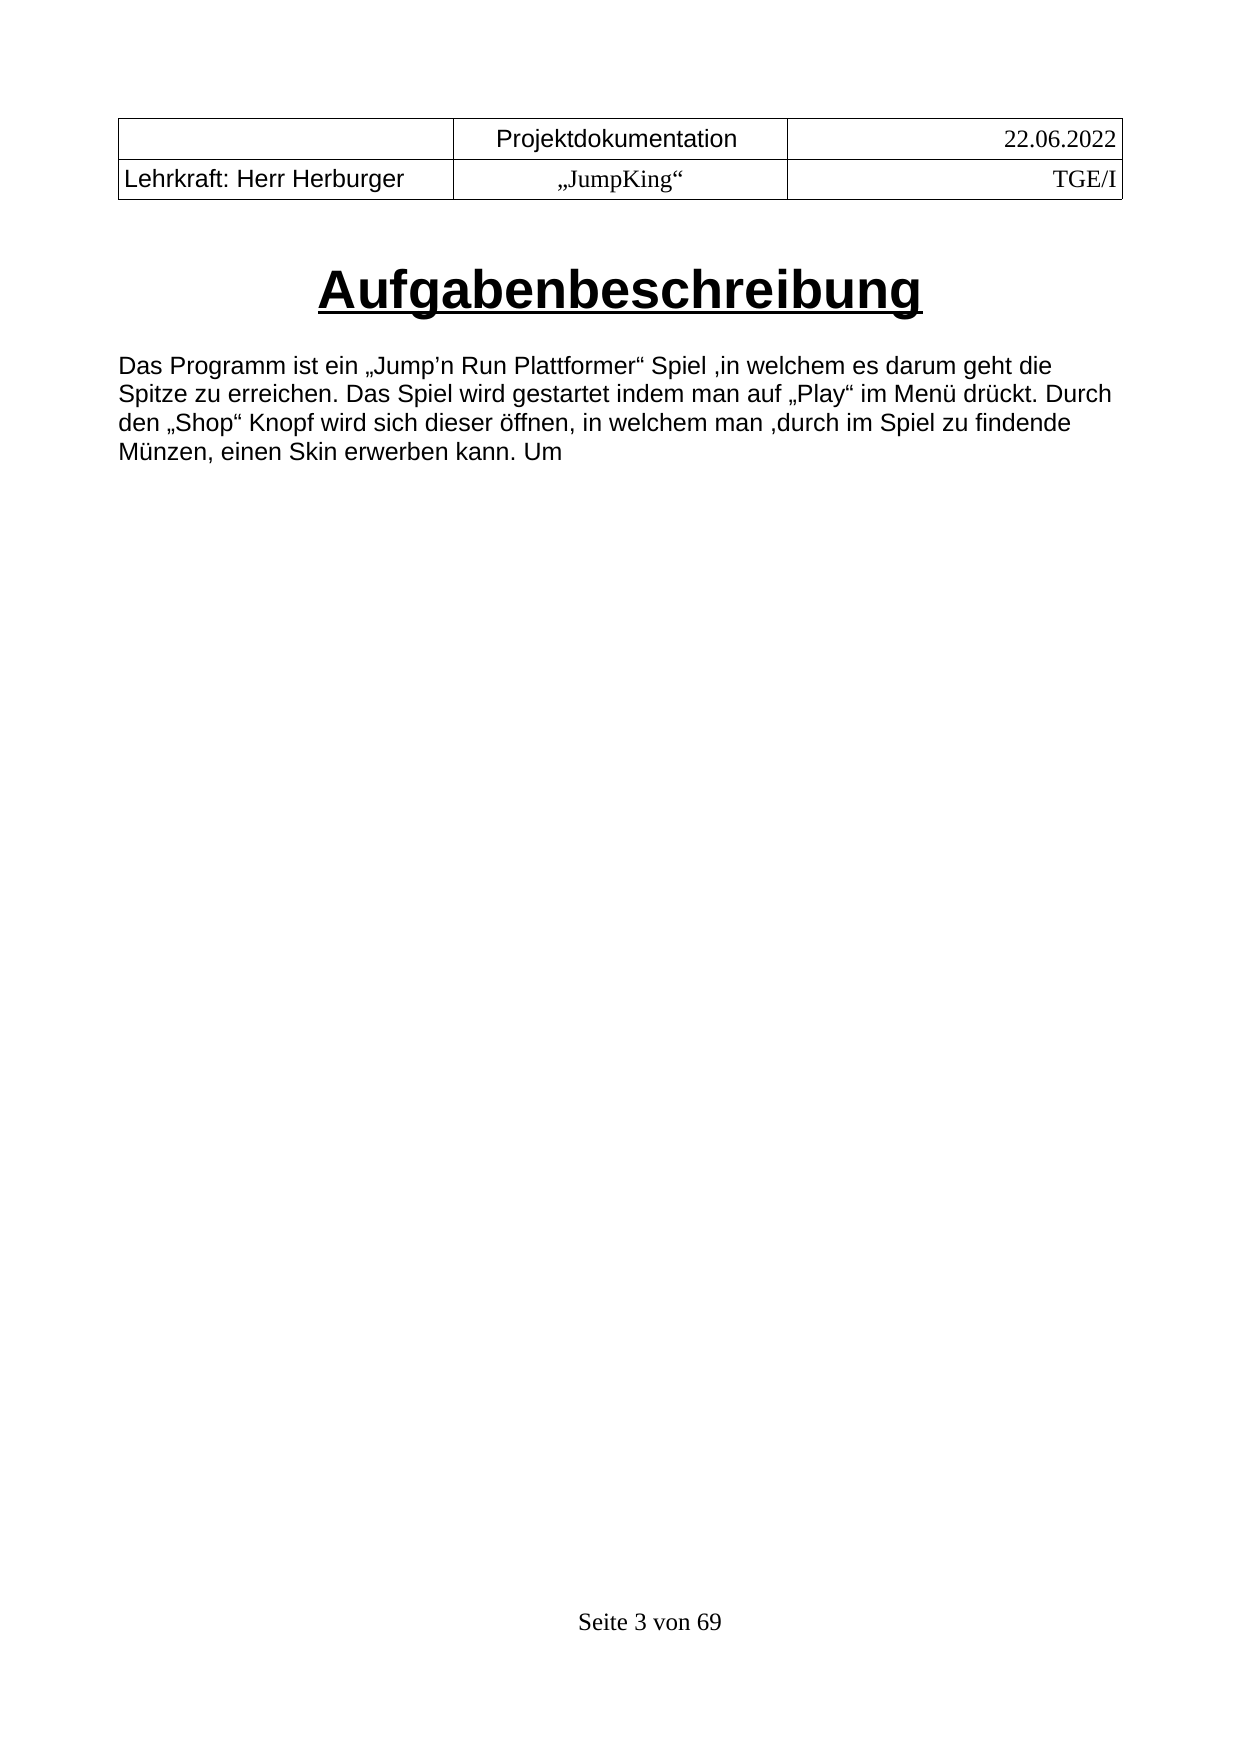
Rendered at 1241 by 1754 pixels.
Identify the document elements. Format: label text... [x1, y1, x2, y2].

text Das Programm ist ein „Jump’n Run Plattformer“ Spiel ,in welchem es darum geht die Spitze zu erreichen. Das Spiel wird gestartet indem man auf „Play“ im Menü drückt. Durch den „Shop“ Knopf wird sich dieser öffnen, in welchem man ,durch im Spiel zu findende Münzen, einen Skin erwerben kann. Um [118, 351, 1122, 466]
text Aufgabenbeschreibung [118, 257, 1122, 319]
